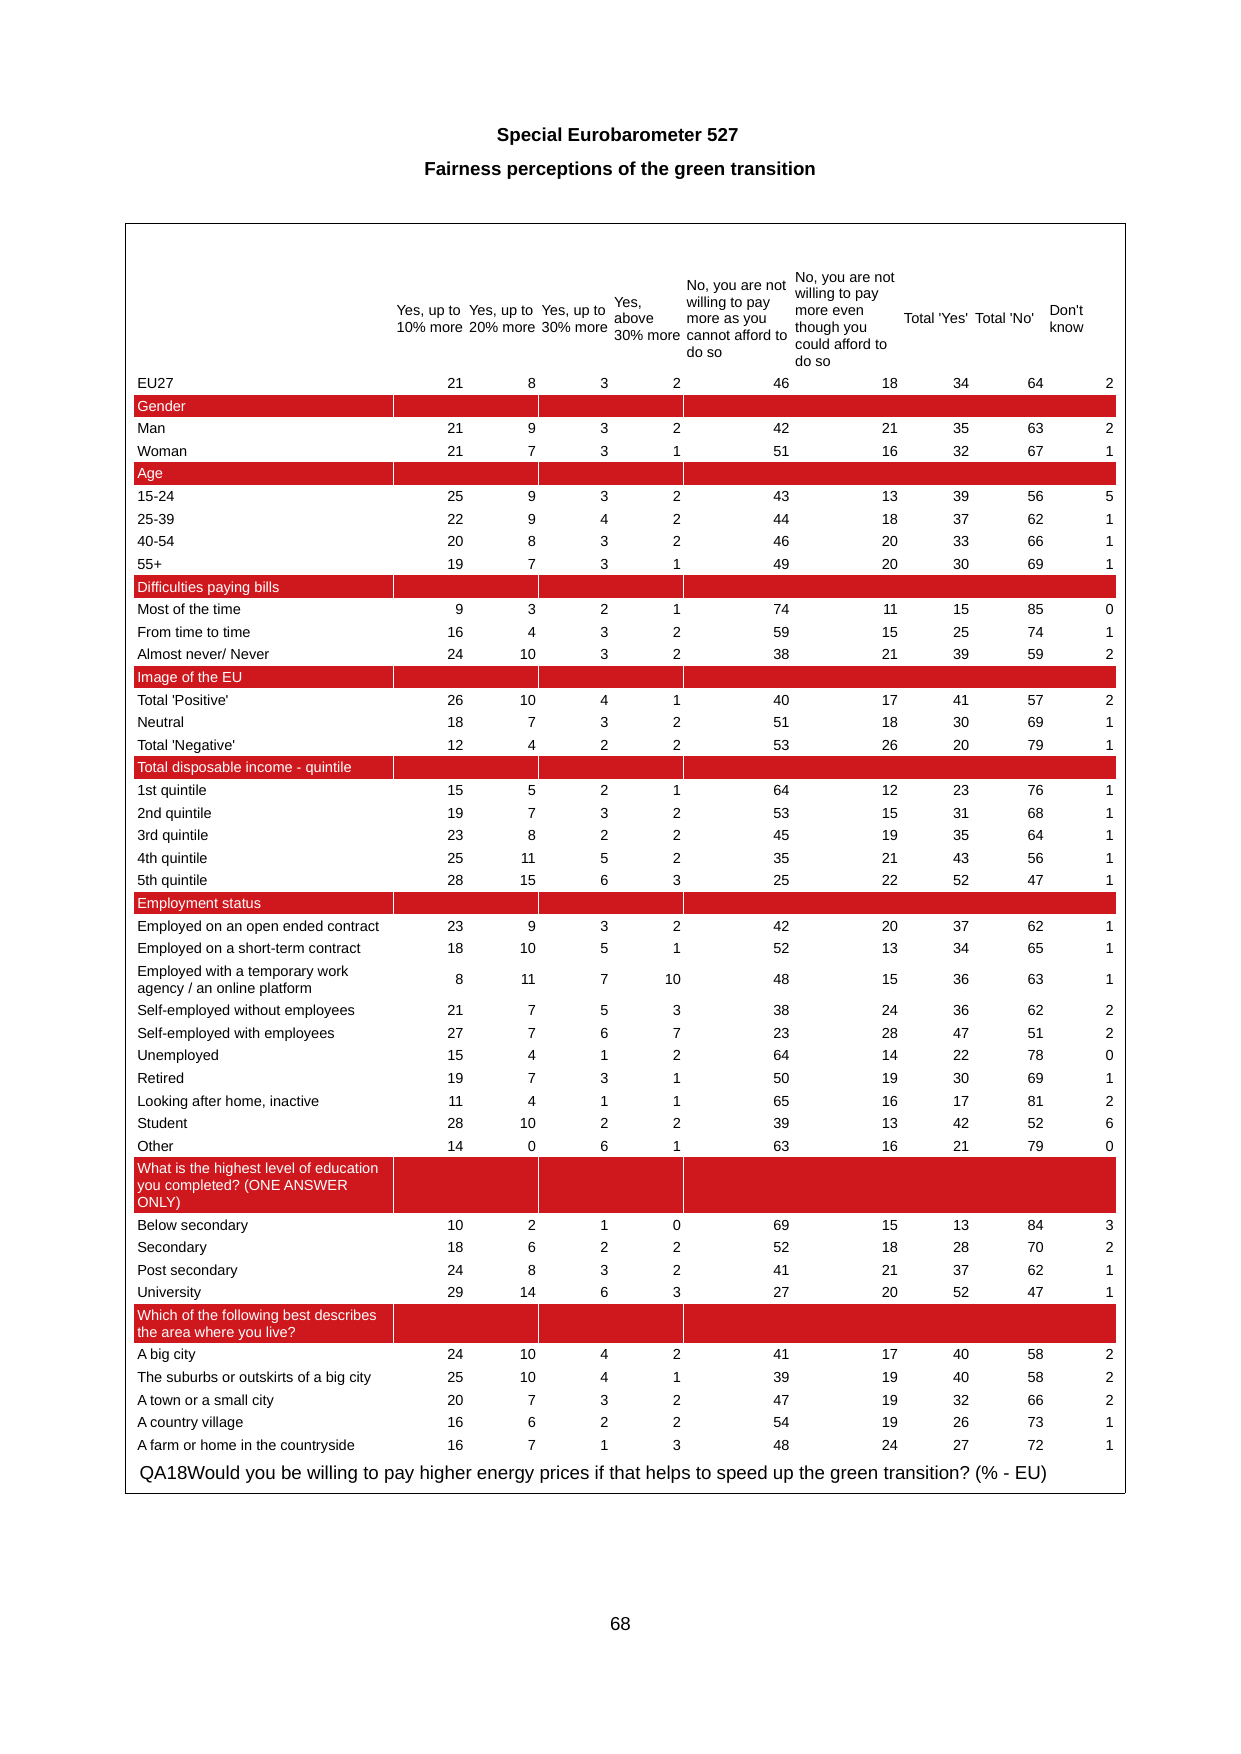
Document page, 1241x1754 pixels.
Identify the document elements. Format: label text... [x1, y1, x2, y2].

table_header Yes, up to 20% more [466, 265, 538, 372]
table_cell 20 [394, 530, 466, 553]
table_cell 2 [611, 1343, 683, 1366]
table_cell 3 [539, 485, 611, 507]
table_cell 3 [611, 1281, 683, 1304]
table_cell 0 [466, 1135, 538, 1157]
table_cell [466, 575, 538, 598]
table_cell 62 [972, 1259, 1046, 1281]
table_cell The suburbs or outskirts of a big city [134, 1366, 393, 1388]
table_cell Total disposable income - quintile [134, 756, 393, 779]
table_cell EU27 [134, 372, 393, 394]
table_cell [972, 462, 1046, 485]
table_cell [792, 462, 901, 485]
table_cell Neutral [134, 711, 393, 733]
table_cell 3 [539, 1388, 611, 1411]
table_cell 44 [684, 508, 792, 530]
table_cell 39 [684, 1366, 792, 1388]
table_cell A big city [134, 1343, 393, 1366]
table_cell 6 [466, 1411, 538, 1433]
table_cell 2 [611, 847, 683, 869]
table_cell 2 [539, 598, 611, 621]
table_cell 1 [611, 1089, 683, 1112]
table_cell 9 [466, 508, 538, 530]
table_cell 1 [1046, 960, 1116, 999]
table_cell 15 [792, 1213, 901, 1236]
table_cell 4 [466, 1044, 538, 1067]
table_cell Total 'Negative' [134, 734, 393, 756]
table_cell 38 [684, 643, 792, 666]
table_cell 16 [792, 1135, 901, 1157]
table_cell [394, 892, 466, 914]
table_cell 2nd quintile [134, 801, 393, 824]
table_cell 64 [684, 779, 792, 801]
table_cell [684, 756, 792, 779]
table_cell 3 [539, 440, 611, 462]
table_cell 4 [539, 688, 611, 711]
table_cell 85 [972, 598, 1046, 621]
table_cell 2 [539, 1236, 611, 1258]
table_cell 73 [972, 1411, 1046, 1433]
table_cell 63 [684, 1135, 792, 1157]
table_cell 59 [972, 643, 1046, 666]
table_cell 3 [539, 417, 611, 440]
table_cell 5 [466, 779, 538, 801]
table_cell 11 [466, 847, 538, 869]
table_cell 15 [466, 869, 538, 892]
table_cell 37 [901, 914, 972, 937]
table_cell 32 [901, 1388, 972, 1411]
table_cell 35 [901, 417, 972, 440]
table_cell [466, 892, 538, 914]
table_header Yes, above 30% more [611, 265, 683, 372]
table_cell 54 [684, 1411, 792, 1433]
table_cell 7 [466, 440, 538, 462]
table_cell 2 [539, 734, 611, 756]
table_cell Looking after home, inactive [134, 1089, 393, 1112]
table_cell [684, 575, 792, 598]
table_cell 20 [792, 553, 901, 575]
table_cell 4th quintile [134, 847, 393, 869]
table_cell 19 [792, 824, 901, 847]
table_cell 27 [901, 1434, 972, 1456]
table_cell 1 [1046, 1434, 1116, 1456]
table_cell [972, 666, 1046, 688]
table_cell 2 [466, 1213, 538, 1236]
table_cell 48 [684, 960, 792, 999]
table_cell 15 [901, 598, 972, 621]
table_cell [901, 395, 972, 417]
table_cell 42 [901, 1112, 972, 1134]
table_cell Image of the EU [134, 666, 393, 688]
table_cell 2 [611, 621, 683, 643]
table_cell 2 [611, 1236, 683, 1258]
table_cell [1046, 756, 1116, 779]
table_cell 9 [466, 914, 538, 937]
table_cell 1 [1046, 1067, 1116, 1089]
table_cell 69 [972, 1067, 1046, 1089]
table_cell 1 [611, 1067, 683, 1089]
table_cell 79 [972, 734, 1046, 756]
table_cell [466, 666, 538, 688]
table_cell [466, 462, 538, 485]
table_cell 2 [539, 1112, 611, 1134]
table_cell 63 [972, 417, 1046, 440]
table_cell 27 [684, 1281, 792, 1304]
table_cell 25 [901, 621, 972, 643]
table_cell 1 [1046, 553, 1116, 575]
table_cell 3 [611, 1434, 683, 1456]
table_cell Employed on an open ended contract [134, 914, 393, 937]
table_cell [901, 1157, 972, 1213]
table_cell [611, 756, 683, 779]
table_cell 2 [611, 824, 683, 847]
table_cell [901, 666, 972, 688]
table_cell 37 [901, 508, 972, 530]
table_cell 46 [684, 372, 792, 394]
table_cell 1 [1046, 869, 1116, 892]
table_cell 24 [394, 1343, 466, 1366]
table_cell 74 [684, 598, 792, 621]
table_cell 35 [901, 824, 972, 847]
table_cell 2 [611, 1411, 683, 1433]
table_cell 47 [972, 1281, 1046, 1304]
table_cell 6 [539, 869, 611, 892]
table_cell 7 [466, 1388, 538, 1411]
table_cell 18 [792, 711, 901, 733]
table_cell 2 [539, 779, 611, 801]
table_cell 41 [901, 688, 972, 711]
table_cell 16 [394, 621, 466, 643]
table_cell 3 [539, 530, 611, 553]
table_cell 18 [394, 711, 466, 733]
table_cell 52 [901, 869, 972, 892]
table_cell 3 [466, 598, 538, 621]
table_cell 5 [539, 999, 611, 1022]
table_cell 4 [466, 1089, 538, 1112]
table_cell 2 [611, 530, 683, 553]
table_cell 3 [539, 1067, 611, 1089]
table_cell 20 [901, 734, 972, 756]
table_cell 10 [611, 960, 683, 999]
table_cell 7 [466, 801, 538, 824]
table_cell Self-employed with employees [134, 1022, 393, 1044]
table_cell A farm or home in the countryside [134, 1434, 393, 1456]
table_cell Total 'Positive' [134, 688, 393, 711]
table_cell [792, 756, 901, 779]
table_cell 39 [901, 643, 972, 666]
table_cell 1st quintile [134, 779, 393, 801]
table_cell 28 [394, 1112, 466, 1134]
table_cell 1 [1046, 621, 1116, 643]
table_cell [792, 575, 901, 598]
table_cell 2 [1046, 1022, 1116, 1044]
table_cell 1 [611, 779, 683, 801]
table_cell 9 [466, 417, 538, 440]
table_cell [1046, 892, 1116, 914]
table_cell 4 [466, 734, 538, 756]
table_cell 1 [611, 937, 683, 959]
table_cell 58 [972, 1343, 1046, 1366]
table_cell 5 [1046, 485, 1116, 507]
table_cell [466, 1157, 538, 1213]
table_cell 47 [972, 869, 1046, 892]
table_cell Man [134, 417, 393, 440]
table_cell 15-24 [134, 485, 393, 507]
table_cell 69 [684, 1213, 792, 1236]
table_cell [792, 1304, 901, 1343]
table_cell 1 [1046, 779, 1116, 801]
table_cell 7 [466, 1434, 538, 1456]
table_cell 19 [792, 1067, 901, 1089]
table_cell 1 [1046, 937, 1116, 959]
table_cell 18 [394, 1236, 466, 1258]
table_cell 19 [792, 1411, 901, 1433]
table_cell 17 [901, 1089, 972, 1112]
table_cell [1046, 395, 1116, 417]
table_cell 8 [466, 1259, 538, 1281]
table_cell [684, 1304, 792, 1343]
table_cell 18 [792, 372, 901, 394]
table_cell 8 [394, 960, 466, 999]
table_cell 10 [466, 1366, 538, 1388]
table_cell What is the highest level of education you completed? (ONE ANSWER ONLY) [134, 1157, 393, 1213]
table_cell 2 [611, 711, 683, 733]
table_cell 24 [394, 1259, 466, 1281]
table_cell 26 [901, 1411, 972, 1433]
table_cell 3rd quintile [134, 824, 393, 847]
table_cell 48 [684, 1434, 792, 1456]
table_cell 2 [611, 734, 683, 756]
table_cell 72 [972, 1434, 1046, 1456]
table_cell 42 [684, 417, 792, 440]
table_cell 1 [539, 1213, 611, 1236]
table_cell 3 [539, 553, 611, 575]
table_cell 7 [466, 553, 538, 575]
table_cell 19 [792, 1366, 901, 1388]
table_cell 55+ [134, 553, 393, 575]
table_cell 52 [684, 937, 792, 959]
table_cell 17 [792, 1343, 901, 1366]
table_cell 11 [792, 598, 901, 621]
table_cell 18 [792, 508, 901, 530]
table_cell 43 [684, 485, 792, 507]
table_cell 0 [1046, 1135, 1116, 1157]
table_cell 35 [684, 847, 792, 869]
table_cell Below secondary [134, 1213, 393, 1236]
table_cell 5 [539, 847, 611, 869]
table_cell 64 [972, 824, 1046, 847]
table_cell [539, 1304, 611, 1343]
table_cell [1046, 575, 1116, 598]
table_cell 2 [1046, 688, 1116, 711]
table_cell 58 [972, 1366, 1046, 1388]
table_cell 1 [1046, 801, 1116, 824]
table_cell 2 [611, 372, 683, 394]
table_cell 21 [394, 999, 466, 1022]
table_cell 10 [466, 937, 538, 959]
table_cell 14 [466, 1281, 538, 1304]
table_cell [901, 575, 972, 598]
table_cell 10 [394, 1213, 466, 1236]
table_cell 66 [972, 1388, 1046, 1411]
table_cell 21 [394, 372, 466, 394]
table_cell 19 [394, 553, 466, 575]
table_cell [792, 666, 901, 688]
table_header Total 'No' [972, 265, 1046, 372]
table_cell [972, 1157, 1046, 1213]
table_cell 15 [792, 621, 901, 643]
table_cell 12 [792, 779, 901, 801]
table_cell 13 [792, 485, 901, 507]
table_cell 43 [901, 847, 972, 869]
table_cell 18 [792, 1236, 901, 1258]
table_cell Most of the time [134, 598, 393, 621]
table_cell 23 [394, 824, 466, 847]
table_cell [394, 395, 466, 417]
table_cell [684, 666, 792, 688]
table_cell [394, 462, 466, 485]
table_cell 1 [1046, 824, 1116, 847]
table_cell 2 [611, 1044, 683, 1067]
table_cell 2 [1046, 417, 1116, 440]
table_cell 22 [394, 508, 466, 530]
table_cell 3 [539, 372, 611, 394]
table_cell [466, 1304, 538, 1343]
table_cell 2 [611, 1112, 683, 1134]
table_cell 3 [539, 643, 611, 666]
table_cell 30 [901, 1067, 972, 1089]
table_cell 52 [972, 1112, 1046, 1134]
table_cell 2 [1046, 372, 1116, 394]
table_cell 4 [466, 621, 538, 643]
table_cell 7 [539, 960, 611, 999]
table_cell 62 [972, 508, 1046, 530]
table_cell 42 [684, 914, 792, 937]
table_cell 2 [539, 1411, 611, 1433]
table_cell 4 [539, 1343, 611, 1366]
table_cell 26 [792, 734, 901, 756]
table_cell 1 [1046, 711, 1116, 733]
table_cell A town or a small city [134, 1388, 393, 1411]
table_cell 2 [1046, 1236, 1116, 1258]
table_cell 24 [792, 999, 901, 1022]
table_cell 53 [684, 801, 792, 824]
table_cell 11 [466, 960, 538, 999]
table_cell 20 [792, 530, 901, 553]
table_cell 23 [394, 914, 466, 937]
table_cell 15 [394, 779, 466, 801]
table_cell Employed on a short-term contract [134, 937, 393, 959]
table_cell [972, 892, 1046, 914]
table_header Don't know [1046, 265, 1116, 372]
table_cell 41 [684, 1259, 792, 1281]
table_cell 11 [394, 1089, 466, 1112]
table_cell [684, 395, 792, 417]
table_cell 46 [684, 530, 792, 553]
table_cell [901, 462, 972, 485]
table_cell 37 [901, 1259, 972, 1281]
table_cell 1 [1046, 734, 1116, 756]
table_cell 10 [466, 643, 538, 666]
table_header No, you are not willing to pay more even though you could afford to do so [792, 265, 901, 372]
table_cell 1 [1046, 847, 1116, 869]
table_cell Employed with a temporary work agency / an online platform [134, 960, 393, 999]
table_cell 2 [611, 508, 683, 530]
table_cell 3 [539, 711, 611, 733]
table_cell Student [134, 1112, 393, 1134]
table_cell 15 [792, 960, 901, 999]
table_cell 7 [466, 1022, 538, 1044]
table_cell 51 [684, 711, 792, 733]
table_cell 9 [394, 598, 466, 621]
table_cell 21 [394, 417, 466, 440]
table_cell [684, 892, 792, 914]
table_cell 16 [792, 440, 901, 462]
table_cell 18 [394, 937, 466, 959]
table_cell 15 [792, 801, 901, 824]
table_cell 13 [901, 1213, 972, 1236]
table_header Yes, up to 30% more [539, 265, 611, 372]
table_cell [394, 1304, 466, 1343]
table_header [134, 265, 393, 372]
table_cell 14 [792, 1044, 901, 1067]
table_cell 3 [539, 1259, 611, 1281]
table_cell 64 [684, 1044, 792, 1067]
table_cell 1 [611, 1135, 683, 1157]
table_cell 84 [972, 1213, 1046, 1236]
table_cell 65 [972, 937, 1046, 959]
table_cell [611, 666, 683, 688]
table_cell 30 [901, 711, 972, 733]
table_cell 40 [901, 1366, 972, 1388]
table_cell [1046, 1304, 1116, 1343]
table_cell 4 [539, 1366, 611, 1388]
table_cell 49 [684, 553, 792, 575]
table_cell 3 [611, 869, 683, 892]
table_cell 19 [792, 1388, 901, 1411]
table_cell 20 [394, 1388, 466, 1411]
table_cell 10 [466, 1112, 538, 1134]
table_cell From time to time [134, 621, 393, 643]
table_cell 24 [394, 643, 466, 666]
table_cell [539, 1157, 611, 1213]
table_cell [539, 395, 611, 417]
table_cell [611, 462, 683, 485]
table_cell 40-54 [134, 530, 393, 553]
table_cell 3 [539, 621, 611, 643]
table_cell 31 [901, 801, 972, 824]
table_cell 21 [394, 440, 466, 462]
table_cell [972, 1304, 1046, 1343]
table_cell 2 [611, 643, 683, 666]
table_cell 40 [684, 688, 792, 711]
table_cell 1 [539, 1434, 611, 1456]
table_cell 1 [1046, 1411, 1116, 1433]
table_cell 24 [792, 1434, 901, 1456]
table_cell 23 [684, 1022, 792, 1044]
table_cell 52 [684, 1236, 792, 1258]
table_cell 34 [901, 937, 972, 959]
table_cell 62 [972, 999, 1046, 1022]
table_cell 28 [792, 1022, 901, 1044]
table_cell 1 [611, 440, 683, 462]
table_cell 1 [1046, 1281, 1116, 1304]
table_cell [1046, 462, 1116, 485]
table_cell 21 [792, 1259, 901, 1281]
table_cell 64 [972, 372, 1046, 394]
table_cell [792, 395, 901, 417]
table_cell 7 [466, 1067, 538, 1089]
table_cell 25 [394, 1366, 466, 1388]
table_cell 29 [394, 1281, 466, 1304]
table_cell 10 [466, 688, 538, 711]
table_cell 28 [901, 1236, 972, 1258]
table_cell 25-39 [134, 508, 393, 530]
table_cell [792, 1157, 901, 1213]
table_cell 25 [684, 869, 792, 892]
table_cell [611, 1304, 683, 1343]
table_cell [466, 395, 538, 417]
table_cell [972, 395, 1046, 417]
table_cell 0 [1046, 598, 1116, 621]
table_cell [611, 892, 683, 914]
table_cell 2 [611, 914, 683, 937]
table_cell 39 [901, 485, 972, 507]
table_cell 36 [901, 999, 972, 1022]
table_cell Gender [134, 395, 393, 417]
table_cell 7 [466, 711, 538, 733]
table_cell 10 [466, 1343, 538, 1366]
table_cell 62 [972, 914, 1046, 937]
table_header Yes, up to 10% more [394, 265, 466, 372]
table_cell 2 [611, 485, 683, 507]
table_cell Post secondary [134, 1259, 393, 1281]
table_cell 16 [792, 1089, 901, 1112]
table_cell 52 [901, 1281, 972, 1304]
table_cell 2 [611, 1388, 683, 1411]
table_cell 21 [792, 847, 901, 869]
table_cell 2 [1046, 1089, 1116, 1112]
table_cell [394, 756, 466, 779]
table_cell 5th quintile [134, 869, 393, 892]
table_cell [539, 666, 611, 688]
table_cell 36 [901, 960, 972, 999]
table_cell 68 [972, 801, 1046, 824]
table_cell 1 [611, 688, 683, 711]
table_cell 1 [611, 598, 683, 621]
table_cell 63 [972, 960, 1046, 999]
table_cell 19 [394, 1067, 466, 1089]
table_cell 1 [611, 1366, 683, 1388]
table_cell 51 [972, 1022, 1046, 1044]
table_cell [684, 1157, 792, 1213]
table_cell 14 [394, 1135, 466, 1157]
table_cell Other [134, 1135, 393, 1157]
table_cell 2 [1046, 643, 1116, 666]
table_cell 67 [972, 440, 1046, 462]
table_cell 79 [972, 1135, 1046, 1157]
table_cell 40 [901, 1343, 972, 1366]
table_cell 13 [792, 937, 901, 959]
table_cell [611, 1157, 683, 1213]
table_cell [394, 1157, 466, 1213]
table_cell [539, 462, 611, 485]
table_header No, you are not willing to pay more as you cannot afford to do so [684, 265, 792, 372]
table_cell 39 [684, 1112, 792, 1134]
table_cell [394, 666, 466, 688]
table_cell 26 [394, 688, 466, 711]
table_cell 47 [684, 1388, 792, 1411]
table_cell 28 [394, 869, 466, 892]
table_cell 32 [901, 440, 972, 462]
table_cell 0 [1046, 1044, 1116, 1067]
table_cell 22 [901, 1044, 972, 1067]
text QA18Would you be willing to pay higher energy prices if that helps to speed up the green transition? (% - EU) [134, 1462, 1116, 1484]
table_cell 16 [394, 1411, 466, 1433]
table_cell 13 [792, 1112, 901, 1134]
table_header Total 'Yes' [901, 265, 972, 372]
table_cell Difficulties paying bills [134, 575, 393, 598]
table_cell [792, 892, 901, 914]
table_cell 7 [466, 999, 538, 1022]
table_cell 20 [792, 914, 901, 937]
table_cell [611, 575, 683, 598]
table_cell Employment status [134, 892, 393, 914]
table_cell Almost never/ Never [134, 643, 393, 666]
table_cell [901, 756, 972, 779]
table_cell 56 [972, 847, 1046, 869]
table_cell 1 [539, 1089, 611, 1112]
table_cell 17 [792, 688, 901, 711]
table_cell 0 [611, 1213, 683, 1236]
table_cell 74 [972, 621, 1046, 643]
table_cell 2 [611, 417, 683, 440]
table_cell 3 [539, 801, 611, 824]
table_cell [1046, 1157, 1116, 1213]
table_cell [466, 756, 538, 779]
table_cell 45 [684, 824, 792, 847]
table_cell 6 [1046, 1112, 1116, 1134]
table_cell 6 [466, 1236, 538, 1258]
table_cell [901, 1304, 972, 1343]
table_cell 65 [684, 1089, 792, 1112]
table_cell [611, 395, 683, 417]
table_cell 1 [1046, 1259, 1116, 1281]
table_cell [972, 756, 1046, 779]
table_cell Which of the following best describes the area where you live? [134, 1304, 393, 1343]
table_cell [972, 575, 1046, 598]
table_cell 1 [1046, 508, 1116, 530]
table_cell 34 [901, 372, 972, 394]
table_cell Unemployed [134, 1044, 393, 1067]
table_cell 23 [901, 779, 972, 801]
table_cell 6 [539, 1281, 611, 1304]
table_cell 25 [394, 485, 466, 507]
table_cell 76 [972, 779, 1046, 801]
table_cell 27 [394, 1022, 466, 1044]
table_cell 81 [972, 1089, 1046, 1112]
table_cell 12 [394, 734, 466, 756]
table_cell [394, 575, 466, 598]
table_cell [539, 575, 611, 598]
table_cell University [134, 1281, 393, 1304]
table_cell 69 [972, 711, 1046, 733]
table_cell 21 [901, 1135, 972, 1157]
table_cell [1046, 666, 1116, 688]
table_cell Self-employed without employees [134, 999, 393, 1022]
table_cell 69 [972, 553, 1046, 575]
table_cell A country village [134, 1411, 393, 1433]
table_cell 78 [972, 1044, 1046, 1067]
table_cell 8 [466, 824, 538, 847]
table_cell 8 [466, 372, 538, 394]
table_cell 38 [684, 999, 792, 1022]
table_cell [539, 756, 611, 779]
table_cell 57 [972, 688, 1046, 711]
table_cell 56 [972, 485, 1046, 507]
table_cell 41 [684, 1343, 792, 1366]
table_cell Secondary [134, 1236, 393, 1258]
table_cell 2 [611, 1259, 683, 1281]
table_cell 22 [792, 869, 901, 892]
table_cell 16 [394, 1434, 466, 1456]
table_cell 21 [792, 417, 901, 440]
table_cell Retired [134, 1067, 393, 1089]
table_cell 21 [792, 643, 901, 666]
table_cell 3 [611, 999, 683, 1022]
table_cell 33 [901, 530, 972, 553]
table_cell [539, 892, 611, 914]
table_cell 1 [1046, 914, 1116, 937]
table_cell 51 [684, 440, 792, 462]
table_cell 66 [972, 530, 1046, 553]
table_cell 53 [684, 734, 792, 756]
table_cell 2 [1046, 999, 1116, 1022]
table_cell 2 [1046, 1343, 1116, 1366]
table_cell 6 [539, 1135, 611, 1157]
table_cell 9 [466, 485, 538, 507]
table_cell 3 [1046, 1213, 1116, 1236]
table_cell 3 [539, 914, 611, 937]
table_cell 1 [1046, 530, 1116, 553]
table_cell 59 [684, 621, 792, 643]
table_cell 1 [539, 1044, 611, 1067]
table_cell 8 [466, 530, 538, 553]
table_cell Woman [134, 440, 393, 462]
table_cell 30 [901, 553, 972, 575]
table_cell 5 [539, 937, 611, 959]
table_cell Age [134, 462, 393, 485]
table_cell 25 [394, 847, 466, 869]
table_cell [901, 892, 972, 914]
table_cell 7 [611, 1022, 683, 1044]
table_cell 19 [394, 801, 466, 824]
table_cell 15 [394, 1044, 466, 1067]
table_cell 70 [972, 1236, 1046, 1258]
table_cell 50 [684, 1067, 792, 1089]
table_cell 1 [1046, 440, 1116, 462]
table_cell 4 [539, 508, 611, 530]
table_cell 6 [539, 1022, 611, 1044]
table_cell [684, 462, 792, 485]
table_cell 2 [1046, 1388, 1116, 1411]
table_cell 2 [611, 801, 683, 824]
table_cell 20 [792, 1281, 901, 1304]
table_cell 2 [539, 824, 611, 847]
table_cell 47 [901, 1022, 972, 1044]
table_cell 1 [611, 553, 683, 575]
table_cell 2 [1046, 1366, 1116, 1388]
